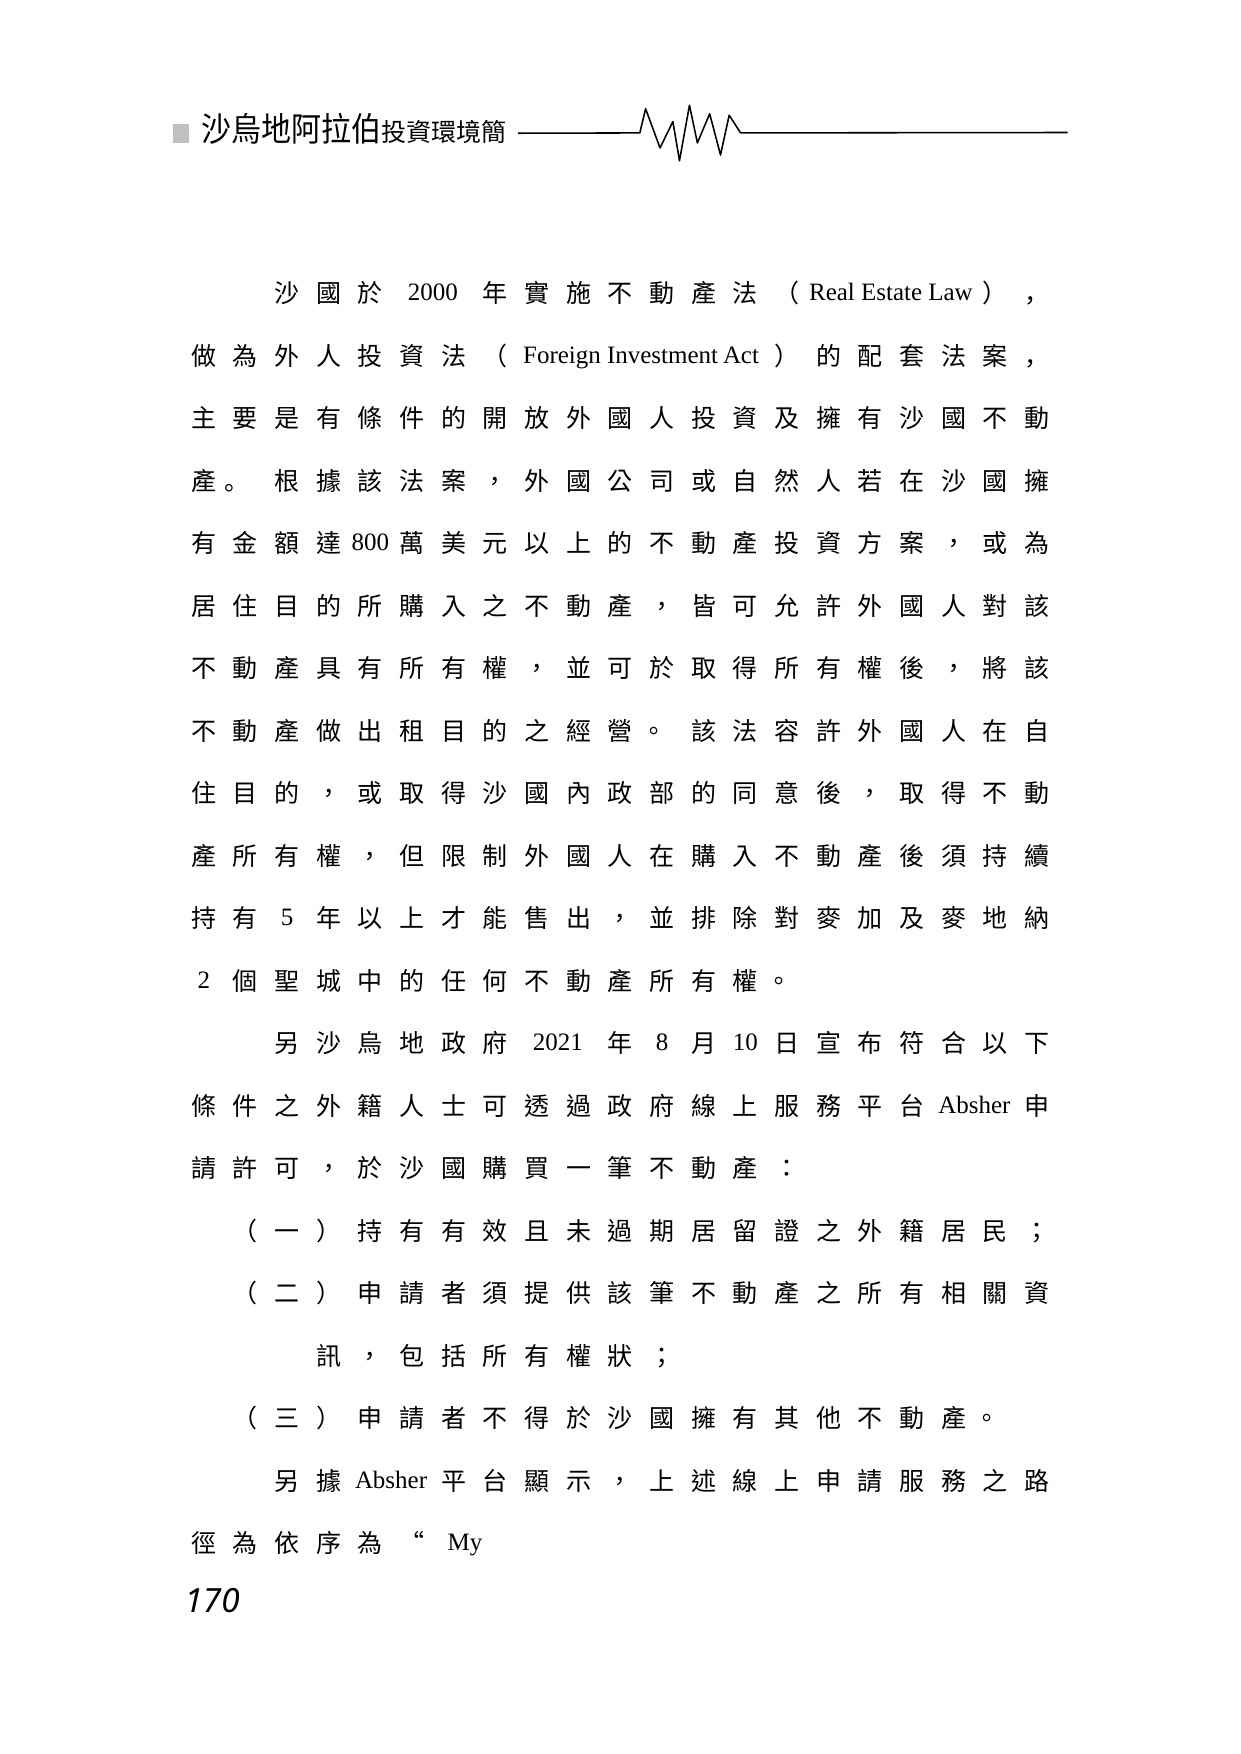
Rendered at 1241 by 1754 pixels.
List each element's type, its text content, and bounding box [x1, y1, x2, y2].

text （一）持有有效且未過期居留證之外籍居民； [207, 1188, 1058, 1250]
text （二）申請者須提供該筆不動產之所有相關資訊，包括所有權狀； [207, 1250, 1058, 1375]
text （三）申請者不得於沙國擁有其他不動產。 [207, 1375, 1058, 1438]
text 沙國於2000年實施不動產法（Real Estate Law），做為外人投資法（Foreign Investment Act）的配套法案，主要是有條件的開放外國人投資及擁有沙國不動產。根據該法案，外國公司或自然人若在沙國擁有金額達800萬美元以上的不動產投資方案，或為居住目的所購入之不動產，皆可允許外國人對該不動產具有所有權，並可於取得所有權後，將該不動產做出租目的之經營。該法容許外國人在自住目的，或取得沙國內政部的同意後，取得不動產所有權，但限制外國人在購入不動產後須持續持有5年以上才能售出，並排除對麥加及麥地納2個聖城中的任何不動產所有權。 [183, 250, 1058, 1000]
text 另沙烏地政府2021年8月10日宣布符合以下條件之外籍人士可透過政府線上服務平台Absher申請許可，於沙國購買一筆不動產： [183, 1000, 1058, 1188]
text 另據Absher平台顯示，上述線上申請服務之路徑為依序為“My [183, 1438, 1058, 1563]
